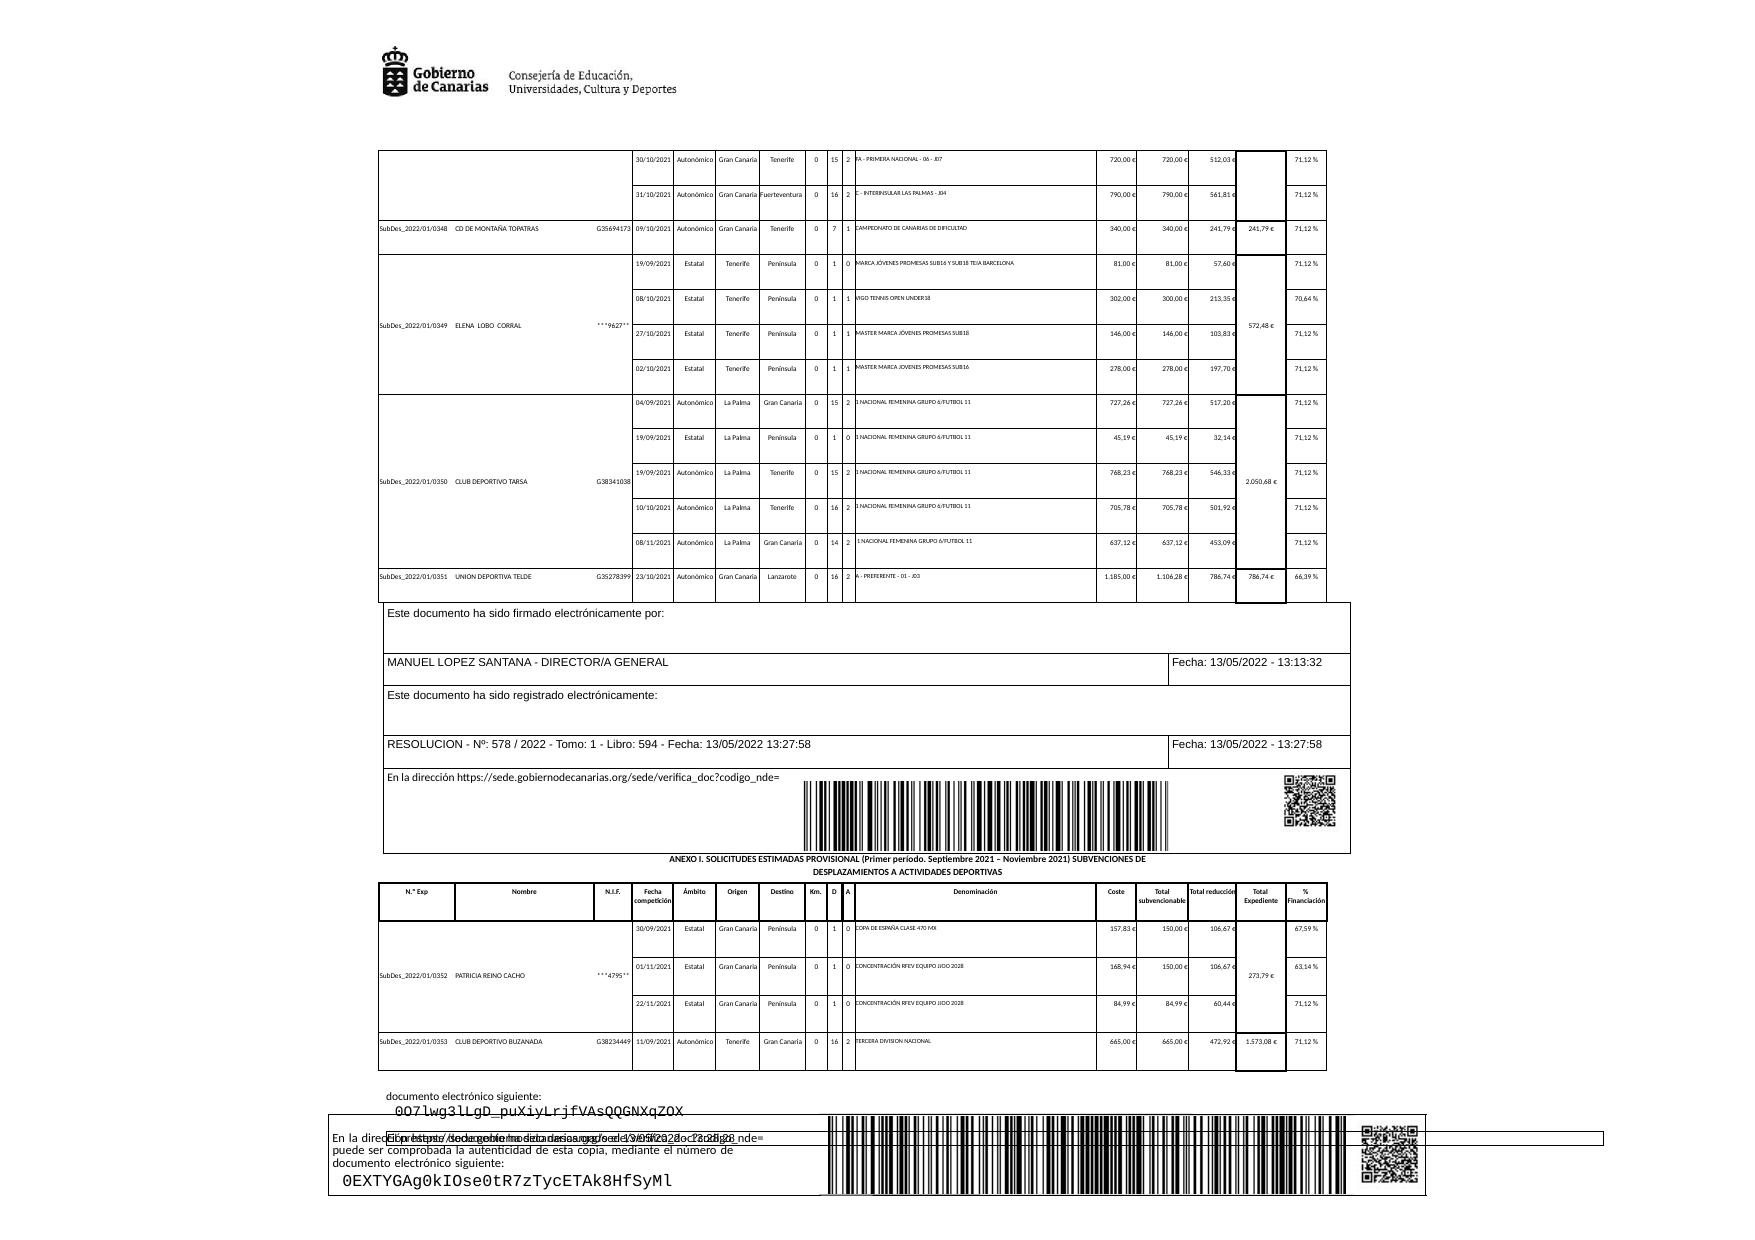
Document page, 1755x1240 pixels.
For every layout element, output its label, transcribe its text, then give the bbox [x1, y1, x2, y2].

table_cell 790,00 € [1097, 186, 1136, 219]
table_cell Península [760, 255, 805, 289]
table_cell [1168, 686, 1350, 735]
table_cell Gran Canaria [716, 922, 759, 957]
table_cell 197,70 € [1189, 360, 1235, 393]
table_cell CLUB DEPORTIVO TARSA [455, 395, 594, 567]
table_cell Gran Canaria [716, 569, 759, 602]
table_cell 16 [828, 1033, 842, 1070]
table_cell SubDes_2022/01/0348 [379, 221, 454, 254]
table_cell 0 [806, 255, 827, 289]
table_cell 1 [828, 325, 842, 359]
table_cell Estatal [674, 290, 715, 324]
table_cell 241,79 € [1237, 222, 1285, 254]
table_cell 1.573,08 € [1237, 1034, 1285, 1070]
table_cell MARCA JÓVENES PROMESAS SUB16 Y SUB18 TEIA BARCELONA [856, 255, 1096, 289]
table_cell 67,59 % [1287, 922, 1326, 957]
table_cell 71,12 % [1287, 499, 1326, 533]
table_cell VIGO TENNIS OPEN UNDER18 [856, 290, 1096, 324]
table_cell [1327, 463, 1350, 498]
table_cell Fecha: 13/05/2022 - 13:27:58 [1169, 736, 1350, 767]
table_cell 1 [843, 290, 855, 324]
table_cell 2 [843, 151, 855, 185]
table_header A [844, 884, 854, 919]
table_cell 19/09/2021 [633, 429, 673, 463]
table_cell Gran Canaria [716, 151, 759, 185]
table_cell [1237, 152, 1285, 219]
table_cell 19/09/2021 [633, 464, 673, 498]
table_cell La Palma [716, 429, 759, 463]
table_cell 512,03 € [1189, 151, 1235, 185]
table_header Km. [806, 884, 826, 919]
table_cell Tenerife [760, 151, 805, 185]
table_cell Gran Canaria [716, 996, 759, 1032]
table_cell Gran Canaria [760, 1033, 805, 1070]
table_cell 0 [806, 395, 827, 428]
table_cell [379, 151, 454, 219]
table_cell 727,26 € [1097, 395, 1136, 428]
table_cell 0 [806, 464, 827, 498]
table_cell 106,67 € [1189, 958, 1235, 995]
table_cell 2 [843, 499, 855, 533]
table_cell 31/10/2021 [633, 186, 673, 219]
table_cell 1 [828, 429, 842, 463]
table_cell MASTER MARCA JOVENES PROMESAS SUB16 [856, 360, 1096, 393]
table_cell Fuerteventura [760, 186, 805, 219]
table_header % Financiación [1287, 884, 1326, 919]
table_cell 790,00 € [1137, 186, 1188, 219]
table_cell Lanzarote [760, 569, 805, 602]
table_cell Autonómico [674, 499, 715, 533]
table_cell 0 [806, 429, 827, 463]
table_header D [828, 884, 841, 919]
table_cell Península [760, 429, 805, 463]
table_cell [1327, 428, 1350, 463]
table_header Nombre [456, 884, 593, 919]
table_cell 720,00 € [1137, 151, 1188, 185]
table_cell 15 [828, 464, 842, 498]
table_cell Autonómico [674, 569, 715, 602]
table_cell 2 [843, 534, 855, 567]
table_cell Gran Canaria [716, 958, 759, 995]
table_cell Península [760, 996, 805, 1032]
table_cell Península [760, 958, 805, 995]
table_cell 786,74 € [1237, 570, 1285, 602]
table_cell [1327, 920, 1350, 957]
table_cell 665,00 € [1137, 1033, 1188, 1070]
table_cell 71,12 % [1287, 996, 1326, 1032]
table_cell Estatal [674, 958, 715, 995]
table_cell Península [760, 922, 805, 957]
table_cell 786,74 € [1189, 569, 1235, 602]
table_cell 32,14 € [1189, 429, 1235, 463]
table_cell Autonómico [674, 186, 715, 219]
table_cell Autonómico [674, 221, 715, 254]
table_cell MANUEL LOPEZ SANTANA - DIRECTOR/A GENERAL [384, 654, 1168, 685]
table_cell 2 [843, 569, 855, 602]
table_cell 2.050,68 € [1237, 396, 1285, 567]
table_header Destino [760, 884, 804, 919]
table_cell 665,00 € [1097, 1033, 1136, 1070]
table_cell 45,19 € [1097, 429, 1136, 463]
table_cell 278,00 € [1137, 360, 1188, 393]
table_cell 09/10/2021 [633, 221, 673, 254]
table_cell 0 [806, 360, 827, 393]
table_cell 71,12 % [1287, 1033, 1326, 1070]
table_cell Gran Canaria [760, 534, 805, 567]
table_cell ***9627** [594, 255, 632, 393]
table_cell 2 [843, 395, 855, 428]
table_cell 63,14 % [1287, 958, 1326, 995]
table_header N.º Exp [380, 884, 454, 919]
table_cell 0 [806, 325, 827, 359]
table_cell Estatal [674, 429, 715, 463]
table_cell C - INTERINSULAR LAS PALMAS - J04 [856, 186, 1096, 219]
table_cell 15 [828, 151, 842, 185]
table_cell Autonómico [674, 1033, 715, 1070]
table_header Origen [717, 884, 758, 919]
table_cell A - PREFERENTE - 01 - J03 [856, 569, 1096, 602]
table_cell Península [760, 360, 805, 393]
table_cell 71,12 % [1287, 221, 1326, 254]
table_cell 23/10/2021 [633, 569, 673, 602]
table_cell 0 [843, 429, 855, 463]
table_cell 57,60 € [1189, 255, 1235, 289]
table_cell 16 [828, 569, 842, 602]
table_cell Autonómico [674, 151, 715, 185]
table_cell [379, 653, 383, 685]
table_cell Gran Canaria [760, 395, 805, 428]
table_cell RESOLUCION - Nº: 578 / 2022 - Tomo: 1 - Libro: 594 - Fecha: 13/05/2022 13:27:58 [384, 736, 1168, 767]
table_cell ***4795** [594, 922, 632, 1032]
table_cell [1327, 957, 1350, 995]
table_cell 11/09/2021 [633, 1033, 673, 1070]
table_cell 71,12 % [1287, 395, 1326, 428]
table_cell 2 [843, 464, 855, 498]
table_cell Gran Canaria [716, 221, 759, 254]
table_cell SubDes_2022/01/0352 [379, 922, 454, 1032]
table_cell 2 [843, 1033, 855, 1070]
table_cell 705,78 € [1097, 499, 1136, 533]
table_cell CAMPEONATO DE CANARIAS DE DIFICULTAD [856, 221, 1096, 254]
table_cell 27/10/2021 [633, 325, 673, 359]
table_cell [1327, 498, 1350, 533]
table_cell 0 [806, 958, 827, 995]
table_cell [1327, 359, 1350, 393]
table_cell Tenerife [716, 360, 759, 393]
table_cell 0 [806, 922, 827, 957]
table_cell 7 [828, 221, 842, 254]
table_cell Tenerife [716, 1033, 759, 1070]
table_cell COPA DE ESPAÑA CLASE 470 MX [856, 922, 1096, 957]
table_cell Península [760, 325, 805, 359]
table_cell 157,83 € [1097, 922, 1136, 957]
table_cell Tenerife [760, 221, 805, 254]
table_cell 19/09/2021 [633, 255, 673, 289]
table_cell 705,78 € [1137, 499, 1188, 533]
table_cell 0 [806, 996, 827, 1032]
table_cell [1168, 603, 1350, 653]
table_cell [1327, 394, 1350, 428]
table_cell 453,09 € [1189, 534, 1235, 567]
table_header N.I.F. [595, 884, 631, 919]
table_cell 517,20 € [1189, 395, 1235, 428]
table_cell 1 [843, 360, 855, 393]
table_cell PATRICIA REINO CACHO [455, 922, 594, 1032]
table_cell 561,81 € [1189, 186, 1235, 219]
table_cell 70,64 % [1287, 290, 1326, 324]
table_cell 637,12 € [1137, 534, 1188, 567]
table_cell 146,00 € [1137, 325, 1188, 359]
table_cell Gran Canaria [716, 186, 759, 219]
table_header Total Expediente [1237, 884, 1285, 919]
table_cell La Palma [716, 464, 759, 498]
table_cell 66,39 % [1287, 569, 1326, 602]
table_cell 241,79 € [1189, 221, 1235, 254]
table_cell 08/10/2021 [633, 290, 673, 324]
table_cell Estatal [674, 325, 715, 359]
table_cell Península [760, 290, 805, 324]
table_cell SubDes_2022/01/0350 [379, 395, 454, 567]
table_cell [594, 151, 632, 219]
table_cell 168,94 € [1097, 958, 1136, 995]
table_cell MASTER MARCA JÓVENES PROMESAS SUB18 [856, 325, 1096, 359]
table_cell CONCENTRACIÓN RFEV EQUIPO JJOO 2028 [856, 996, 1096, 1032]
table_cell 146,00 € [1097, 325, 1136, 359]
table_cell 1 [828, 996, 842, 1032]
table_cell 103,83 € [1189, 325, 1235, 359]
table_cell Estatal [674, 922, 715, 957]
table_cell 84,99 € [1097, 996, 1136, 1032]
table_cell G35694173 [594, 221, 632, 254]
table_cell Tenerife [760, 499, 805, 533]
table_cell 45,19 € [1137, 429, 1188, 463]
table_cell 501,92 € [1189, 499, 1235, 533]
table_cell CONCENTRACIÓN RFEV EQUIPO JJOO 2028 [856, 958, 1096, 995]
table_header Fecha competición [633, 884, 672, 919]
table_cell 08/11/2021 [633, 534, 673, 567]
table_cell 71,12 % [1287, 429, 1326, 463]
table_cell 1 NACIONAL FEMENINA GRUPO 6/FUTBOL 11 [856, 429, 1096, 463]
table_cell Este documento ha sido firmado electrónicamente por: [384, 603, 1168, 653]
table_cell 0 [843, 922, 855, 957]
table_cell G38234449 [594, 1033, 632, 1070]
table_cell 84,99 € [1137, 996, 1188, 1032]
table_cell En la dirección https://sede.gobiernodecanarias.org/sede/verifica_doc?codigo_nde= [384, 769, 1168, 852]
table_cell 60,44 € [1189, 996, 1235, 1032]
table_cell 10/10/2021 [633, 499, 673, 533]
table_cell TERCERA DIVISION NACIONAL [856, 1033, 1096, 1070]
table_cell 1.185,00 € [1097, 569, 1136, 602]
table_cell 71,12 % [1287, 255, 1326, 289]
table_cell [379, 768, 383, 852]
table_cell [1327, 1032, 1350, 1070]
table_cell 150,00 € [1137, 922, 1188, 957]
table_cell 106,67 € [1189, 922, 1235, 957]
table_cell Fecha: 13/05/2022 - 13:13:32 [1169, 654, 1350, 685]
table_cell Este documento ha sido registrado electrónicamente: [384, 686, 1168, 735]
table_cell 14 [828, 534, 842, 567]
table_cell SubDes_2022/01/0351 [379, 569, 454, 602]
table_cell 1 [843, 221, 855, 254]
table_cell La Palma [716, 534, 759, 567]
table_cell [1327, 568, 1350, 602]
table_cell 22/11/2021 [633, 996, 673, 1032]
table_cell 1 [828, 290, 842, 324]
table_cell 0 [806, 151, 827, 185]
table_header Coste [1097, 884, 1135, 919]
table_cell 340,00 € [1137, 221, 1188, 254]
table_cell 1 [828, 360, 842, 393]
table_cell 768,23 € [1137, 464, 1188, 498]
table_cell [1327, 254, 1350, 289]
table_cell [1327, 533, 1350, 567]
table_cell 1 NACIONAL FEMENINA GRUPO 6/FUTBOL 11 [856, 464, 1096, 498]
table_cell 0 [806, 569, 827, 602]
table_cell 340,00 € [1097, 221, 1136, 254]
table_cell Autonómico [674, 464, 715, 498]
table_cell 1.106,28 € [1137, 569, 1188, 602]
table_cell 768,23 € [1097, 464, 1136, 498]
table_cell 302,00 € [1097, 290, 1136, 324]
table_cell G35278399 [594, 569, 632, 602]
table_cell 278,00 € [1097, 360, 1136, 393]
table_cell 720,00 € [1097, 151, 1136, 185]
table_cell Tenerife [716, 290, 759, 324]
table_cell [1327, 220, 1350, 254]
table_cell 71,12 % [1287, 151, 1326, 185]
table_cell 1 NACIONAL FEMENINA GRUPO 6/FUTBOL 11 [856, 534, 1096, 567]
table_header [1328, 882, 1350, 919]
table_cell 30/10/2021 [633, 151, 673, 185]
table_cell SubDes_2022/01/0353 [379, 1033, 454, 1070]
table_cell Tenerife [716, 325, 759, 359]
table_cell 2 [843, 186, 855, 219]
table_cell [1327, 289, 1350, 324]
table_cell 0 [806, 221, 827, 254]
table_cell [1168, 769, 1350, 852]
table_cell UNION DEPORTIVA TELDE [455, 569, 594, 602]
table_cell 727,26 € [1137, 395, 1188, 428]
table_cell 472,92 € [1189, 1033, 1235, 1070]
table_cell 1 NACIONAL FEMENINA GRUPO 6/FUTBOL 11 [856, 499, 1096, 533]
table_cell 71,12 % [1287, 464, 1326, 498]
table_cell SubDes_2022/01/0349 [379, 255, 454, 393]
table_cell 16 [828, 499, 842, 533]
table_cell [379, 685, 383, 735]
table_cell 273,79 € [1237, 922, 1285, 1032]
table_cell 30/09/2021 [633, 922, 673, 957]
table_cell 0 [806, 186, 827, 219]
table_cell 1 [843, 325, 855, 359]
table_cell 0 [843, 996, 855, 1032]
table_header Ámbito [674, 884, 715, 919]
table_cell [1327, 185, 1350, 219]
table_cell CD DE MONTAÑA TOPATRAS [455, 221, 594, 254]
table_cell Tenerife [760, 464, 805, 498]
table_header Denominación [856, 884, 1095, 919]
table_cell 04/09/2021 [633, 395, 673, 428]
table_cell La Palma [716, 499, 759, 533]
table_cell 0 [843, 255, 855, 289]
text ANEXO I. SOLICITUDES ESTIMADAS PROVISIONAL (Primer período. Septiembre 2021 – Noviembre 2021) SUBVENCIONES DE DESPLAZAMIENTOS A ACTIVIDADES DEPORTIVAS [666, 854, 1149, 877]
table_cell ELENA LOBO CORRAL [455, 255, 594, 393]
table_cell Autonómico [674, 395, 715, 428]
table_cell [379, 603, 383, 653]
table_cell 15 [828, 395, 842, 428]
table_cell 0 [806, 1033, 827, 1070]
table_cell 02/10/2021 [633, 360, 673, 393]
table_cell [1327, 324, 1350, 359]
table_cell 01/11/2021 [633, 958, 673, 995]
table_cell 0 [806, 290, 827, 324]
table_cell 81,00 € [1097, 255, 1136, 289]
table_cell 546,33 € [1189, 464, 1235, 498]
table_cell [455, 151, 594, 219]
table_cell FA - PRIMERA NACIONAL - 06 - J07 [856, 151, 1096, 185]
table_cell 71,12 % [1287, 534, 1326, 567]
table_cell G38341038 [594, 395, 632, 567]
table_cell 150,00 € [1137, 958, 1188, 995]
table_header Total subvencionable [1137, 884, 1187, 919]
table_cell 71,12 % [1287, 325, 1326, 359]
table_cell 1 [828, 958, 842, 995]
table_cell 637,12 € [1097, 534, 1136, 567]
table_cell 1 NACIONAL FEMENINA GRUPO 6/FUTBOL 11 [856, 395, 1096, 428]
table_cell 213,35 € [1189, 290, 1235, 324]
table_cell [1327, 995, 1350, 1032]
table_cell 71,12 % [1287, 360, 1326, 393]
table_cell Estatal [674, 360, 715, 393]
table_cell 0 [806, 534, 827, 567]
table_cell CLUB DEPORTIVO BUZANADA [455, 1033, 594, 1070]
table_cell 1 [828, 255, 842, 289]
table_cell 16 [828, 186, 842, 219]
table_cell Estatal [674, 996, 715, 1032]
table_cell 71,12 % [1287, 186, 1326, 219]
table_cell 572,48 € [1237, 256, 1285, 393]
table_cell [1327, 150, 1350, 185]
table_cell Tenerife [716, 255, 759, 289]
table_cell 81,00 € [1137, 255, 1188, 289]
table_cell Estatal [674, 255, 715, 289]
table_cell Autonómico [674, 534, 715, 567]
table_cell 300,00 € [1137, 290, 1188, 324]
table_cell [379, 735, 383, 767]
table_cell 0 [806, 499, 827, 533]
table_cell 1 [828, 922, 842, 957]
table_header Total reducción [1189, 884, 1235, 919]
table_cell 0 [843, 958, 855, 995]
table_cell La Palma [716, 395, 759, 428]
